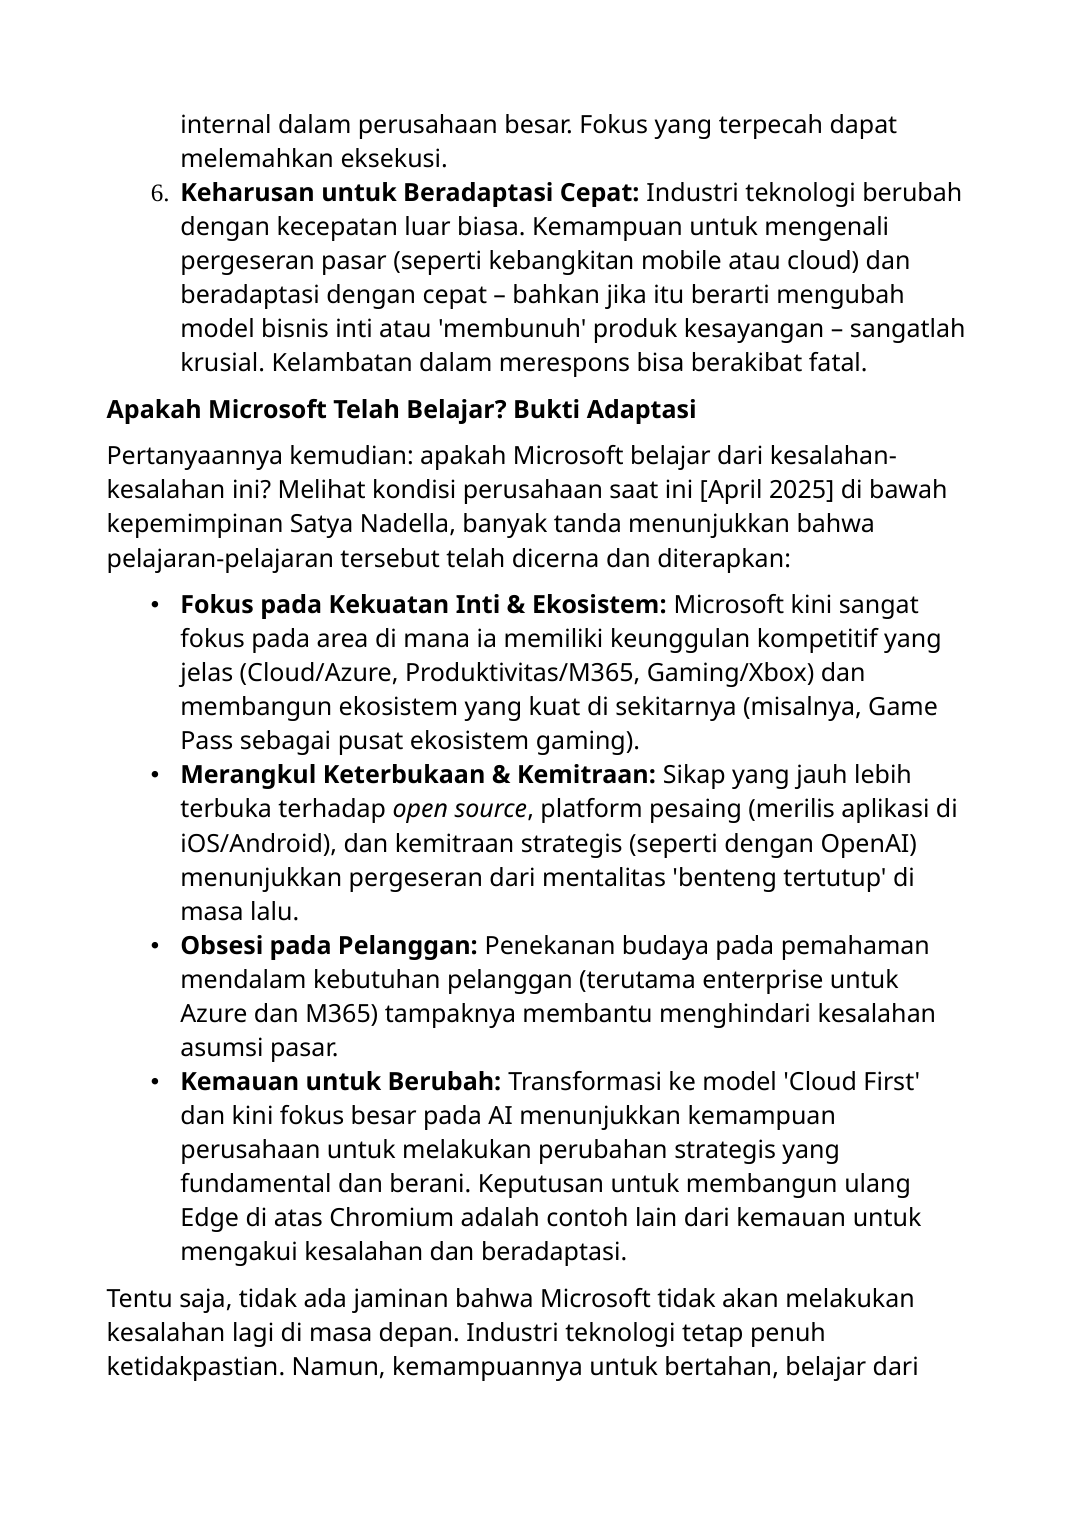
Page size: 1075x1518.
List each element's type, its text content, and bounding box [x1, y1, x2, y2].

list Fokus pada Kekuatan Inti & Ekosistem: Microsoft kini sangat fokus pada area di mana ia memiliki keunggulan kompetitif yang jelas (Cloud/Azure, Produktivitas/M365, Gaming/Xbox) dan membangun ekosistem yang kuat di sekitarnya (misalnya, Game Pass sebagai pusat ekosistem gaming). [151, 587, 968, 757]
text Pertanyaannya kemudian: apakah Microsoft belajar dari kesalahan-kesalahan ini? Melihat kondisi perusahaan saat ini [April 2025] di bawah kepemimpinan Satya Nadella, banyak tanda menunjukkan bahwa pelajaran-pelajaran tersebut telah dicerna dan diterapkan: [106, 438, 968, 574]
text Tentu saja, tidak ada jaminan bahwa Microsoft tidak akan melakukan kesalahan lagi di masa depan. Industri teknologi tetap penuh ketidakpastian. Namun, kemampuannya untuk bertahan, belajar dari [106, 1281, 968, 1383]
list internal dalam perusahaan besar. Fokus yang terpecah dapat melemahkan eksekusi. [151, 106, 968, 174]
text Apakah Microsoft Telah Belajar? Bukti Adaptasi [106, 391, 968, 426]
list Obsesi pada Pelanggan: Penekanan budaya pada pemahaman mendalam kebutuhan pelanggan (terutama enterprise untuk Azure dan M365) tampaknya membantu menghindari kesalahan asumsi pasar. [151, 927, 968, 1064]
list Merangkul Keterbukaan & Kemitraan: Sikap yang jauh lebih terbuka terhadap open source, platform pesaing (merilis aplikasi di iOS/Android), dan kemitraan strategis (seperti dengan OpenAI) menunjukkan pergeseran dari mentalitas 'benteng tertutup' di masa lalu. [151, 757, 968, 927]
list Kemauan untuk Berubah: Transformasi ke model 'Cloud First' dan kini fokus besar pada AI menunjukkan kemampuan perusahaan untuk melakukan perubahan strategis yang fundamental dan berani. Keputusan untuk membangun ulang Edge di atas Chromium adalah contoh lain dari kemauan untuk mengakui kesalahan dan beradaptasi. [151, 1064, 968, 1268]
list Keharusan untuk Beradaptasi Cepat: Industri teknologi berubah dengan kecepatan luar biasa. Kemampuan untuk mengenali pergeseran pasar (seperti kebangkitan mobile atau cloud) dan beradaptasi dengan cepat – bahkan jika itu berarti mengubah model bisnis inti atau 'membunuh' produk kesayangan – sangatlah krusial. Kelambatan dalam merespons bisa berakibat fatal. [151, 174, 968, 379]
